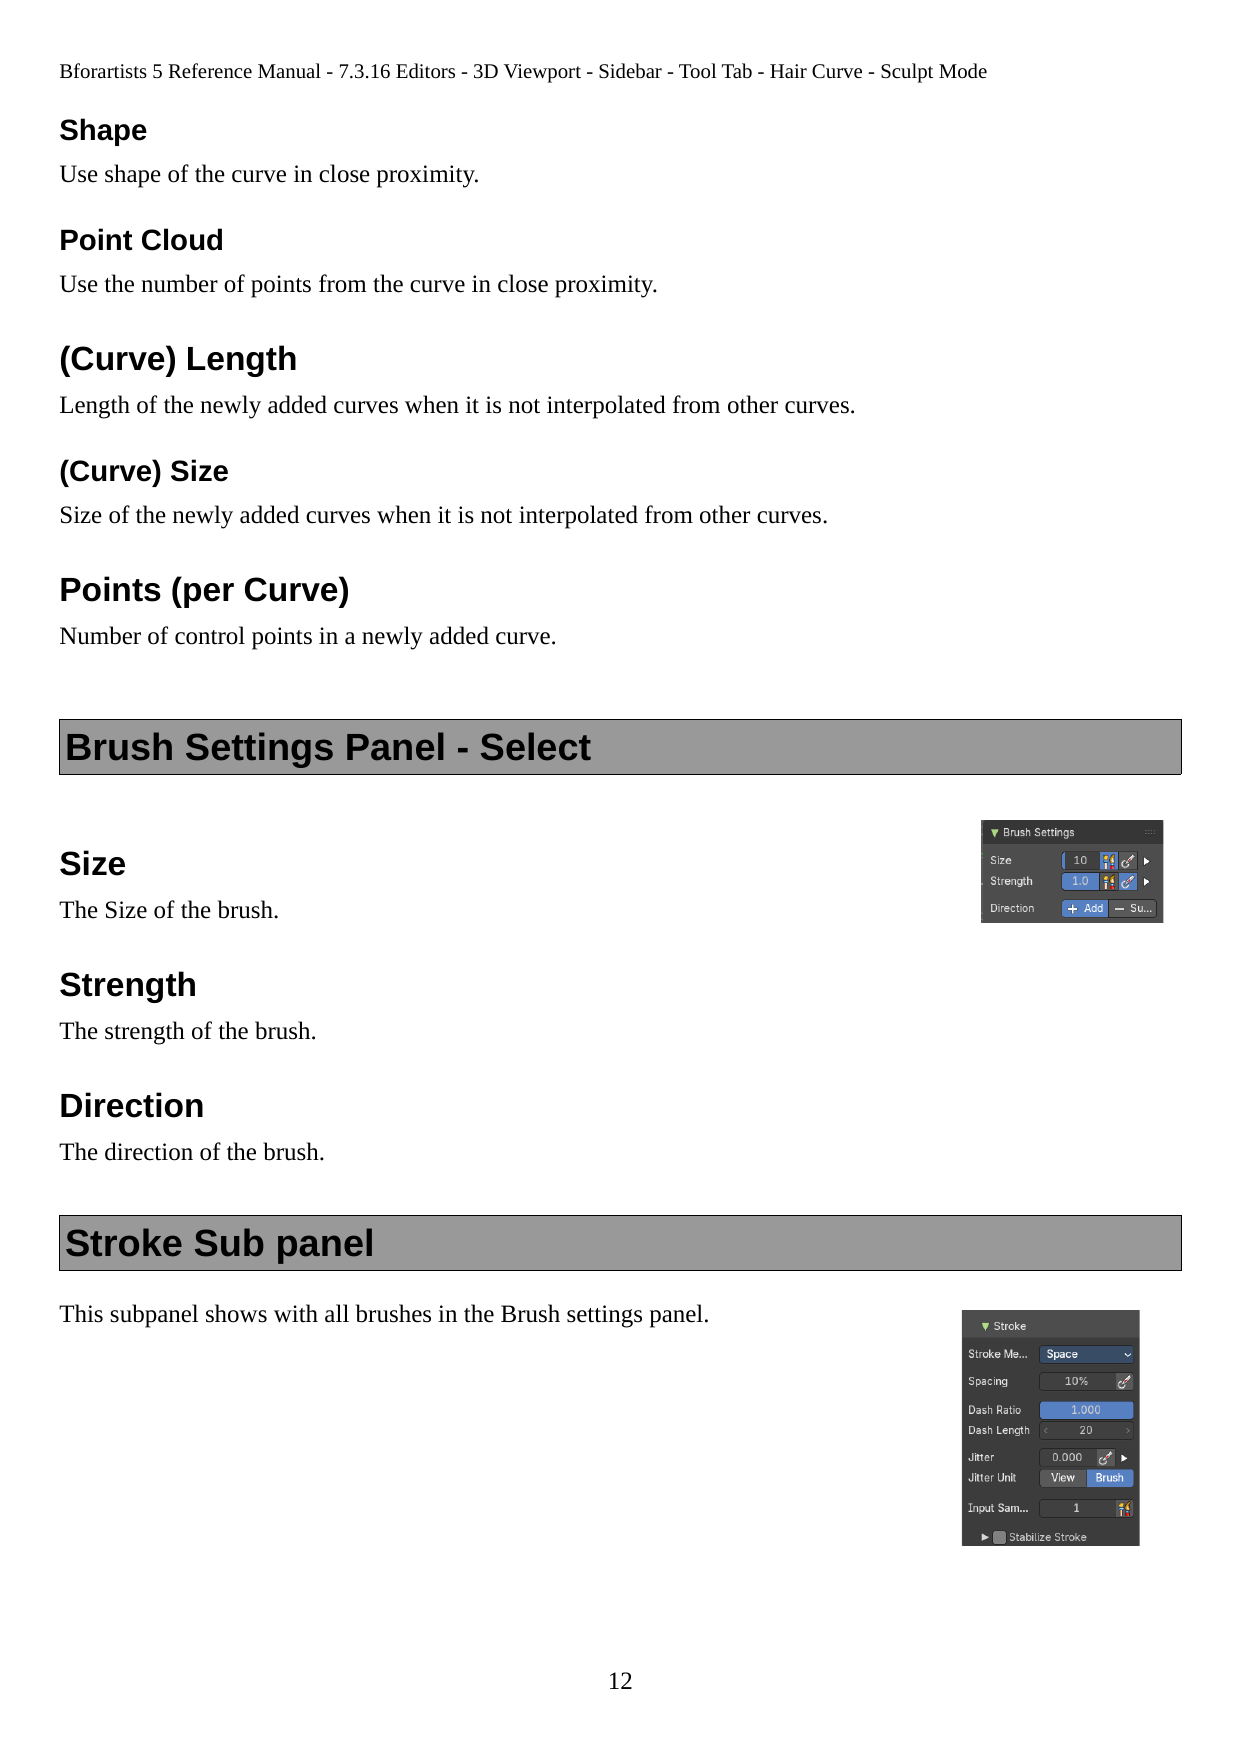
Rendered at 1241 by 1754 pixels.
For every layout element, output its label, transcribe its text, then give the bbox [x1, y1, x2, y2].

subtitle Shape [59, 113, 1181, 146]
picture [961, 1310, 1140, 1546]
subtitle (Curve) Length [59, 339, 1181, 377]
text Number of control points in a newly added curve. [59, 621, 1181, 649]
text The strength of the brush. [59, 1016, 1181, 1045]
text Use shape of the curve in close proximity. [59, 159, 1181, 188]
text The Size of the brush. [59, 895, 1181, 924]
table_header Stroke Sub panel [60, 1216, 1181, 1270]
table_header Brush Settings Panel - Select [60, 720, 1181, 774]
text Size of the newly added curves when it is not interpolated from other curves. [59, 500, 1181, 528]
text This subpanel shows with all brushes in the Brush settings panel. [59, 1299, 1181, 1328]
text Length of the newly added curves when it is not interpolated from other curves. [59, 390, 1181, 418]
subtitle Size [59, 844, 981, 883]
subtitle Points (per Curve) [59, 569, 1181, 608]
subtitle Point Cloud [59, 222, 1181, 256]
subtitle Strength [59, 965, 1181, 1004]
subtitle Direction [59, 1086, 1181, 1125]
subtitle (Curve) Size [59, 453, 1181, 487]
text The direction of the brush. [59, 1137, 1181, 1166]
subtitle [1164, 844, 1181, 883]
text Use the number of points from the curve in close proximity. [59, 269, 1181, 297]
picture [981, 820, 1164, 923]
